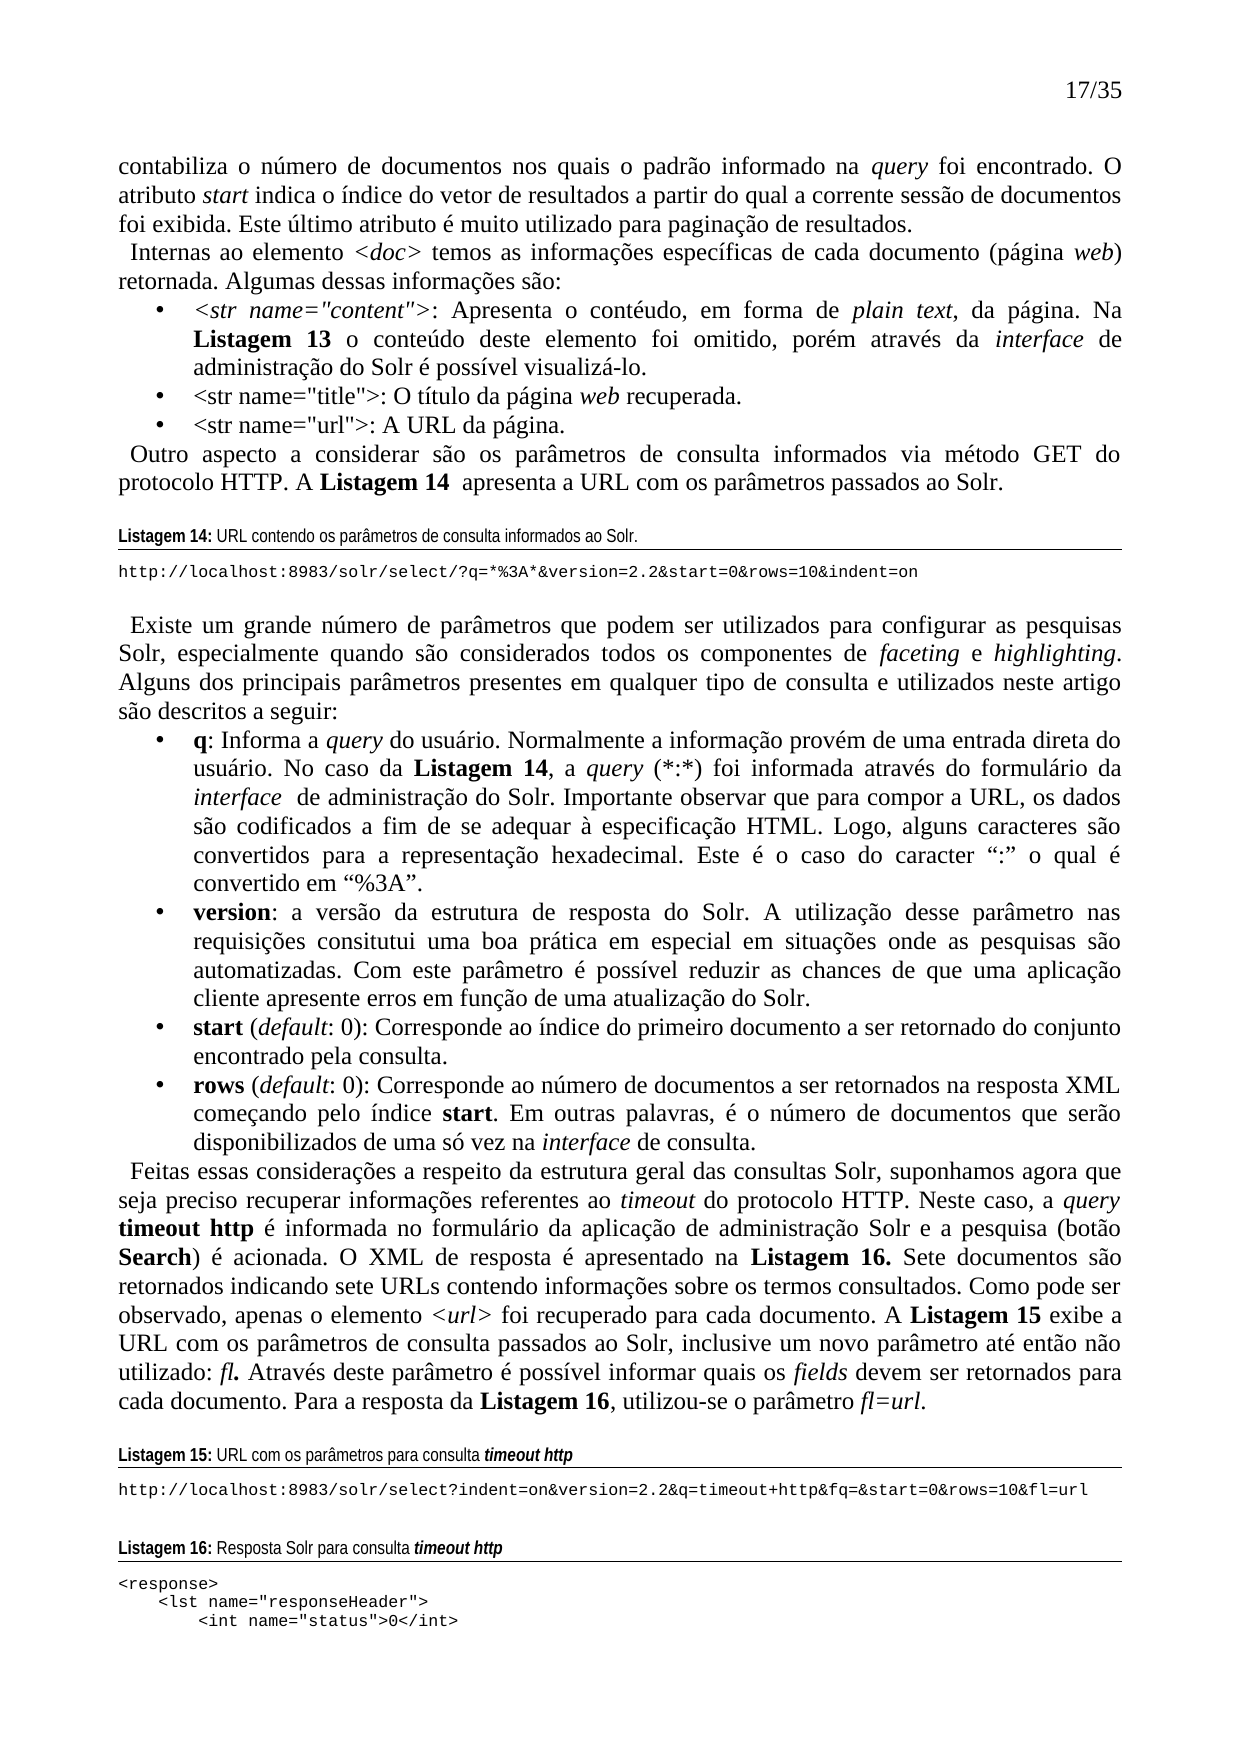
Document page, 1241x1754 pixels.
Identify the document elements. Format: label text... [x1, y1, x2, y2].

list <str name="title">: O título da página web recuperada. [156, 381, 1122, 410]
list <int name="status">0</int> [118, 1612, 1122, 1630]
list Listagem 16: Resposta Solr para consulta timeout http [118, 1537, 1122, 1561]
list version: a versão da estrutura de resposta do Solr. A utilização desse parâmetro nas requisições consitutui uma boa prática em especial em situações onde as pesquisas são automatizadas. Com este parâmetro é possível reduzir as chances de que uma aplicação cliente apresente erros em função de uma atualização do Solr. [156, 897, 1122, 1012]
text Existe um grande número de parâmetros que podem ser utilizados para configurar as pesquisas Solr, especialmente quando são considerados todos os componentes de faceting e highlighting. Alguns dos principais parâmetros presentes em qualquer tipo de consulta e utilizados neste artigo são descritos a seguir: [118, 610, 1122, 725]
list http://localhost:8983/solr/select?indent=on&version=2.2&q=timeout+http&fq=&start=0&rows=10&fl=url [118, 1481, 1122, 1499]
list <lst name="responseHeader"> [118, 1593, 1122, 1612]
list <str name="content">: Apresenta o contéudo, em forma de plain text, da página. Na Listagem 13 o conteúdo deste elemento foi omitido, porém através da interface de administração do Solr é possível visualizá-lo. [156, 295, 1122, 381]
text Internas ao elemento <doc> temos as informações específicas de cada documento (página web) retornada. Algumas dessas informações são: [118, 237, 1122, 295]
list <response> [118, 1574, 1122, 1593]
text contabiliza o número de documentos nos quais o padrão informado na query foi encontrado. O atributo start indica o índice do vetor de resultados a partir do qual a corrente sessão de documentos foi exibida. Este último atributo é muito utilizado para paginação de resultados. [118, 151, 1122, 237]
list http://localhost:8983/solr/select/?q=*%3A*&version=2.2&start=0&rows=10&indent=on [118, 562, 1122, 581]
text Feitas essas considerações a respeito da estrutura geral das consultas Solr, suponhamos agora que seja preciso recuperar informações referentes ao timeout do protocolo HTTP. Neste caso, a query timeout http é informada no formulário da aplicação de administração Solr e a pesquisa (botão Search) é acionada. O XML de resposta é apresentado na Listagem 16. Sete documentos são retornados indicando sete URLs contendo informações sobre os termos consultados. Como pode ser observado, apenas o elemento <url> foi recuperado para cada documento. A Listagem 15 exibe a URL com os parâmetros de consulta passados ao Solr, inclusive um novo parâmetro até então não utilizado: fl. Através deste parâmetro é possível informar quais os fields devem ser retornados para cada documento. Para a resposta da Listagem 16, utilizou-se o parâmetro fl=url. [118, 1156, 1122, 1415]
list q: Informa a query do usuário. Normalmente a informação provém de uma entrada direta do usuário. No caso da Listagem 14, a query (*:*) foi informada através do formulário da interface de administração do Solr. Importante observar que para compor a URL, os dados são codificados a fim de se adequar à especificação HTML. Logo, alguns caracteres são convertidos para a representação hexadecimal. Este é o caso do caracter “:” o qual é convertido em “%3A”. [156, 725, 1122, 897]
list start (default: 0): Corresponde ao índice do primeiro documento a ser retornado do conjunto encontrado pela consulta. [156, 1012, 1122, 1070]
list rows (default: 0): Corresponde ao número de documentos a ser retornados na resposta XML começando pelo índice start. Em outras palavras, é o número de documentos que serão disponibilizados de uma só vez na interface de consulta. [156, 1070, 1122, 1156]
text Outro aspecto a considerar são os parâmetros de consulta informados via método GET do protocolo HTTP. A Listagem 14 apresenta a URL com os parâmetros passados ao Solr. [118, 439, 1122, 496]
list <str name="url">: A URL da página. [156, 410, 1122, 439]
list Listagem 15: URL com os parâmetros para consulta timeout http [118, 1443, 1122, 1467]
list Listagem 14: URL contendo os parâmetros de consulta informados ao Solr. [118, 525, 1122, 549]
